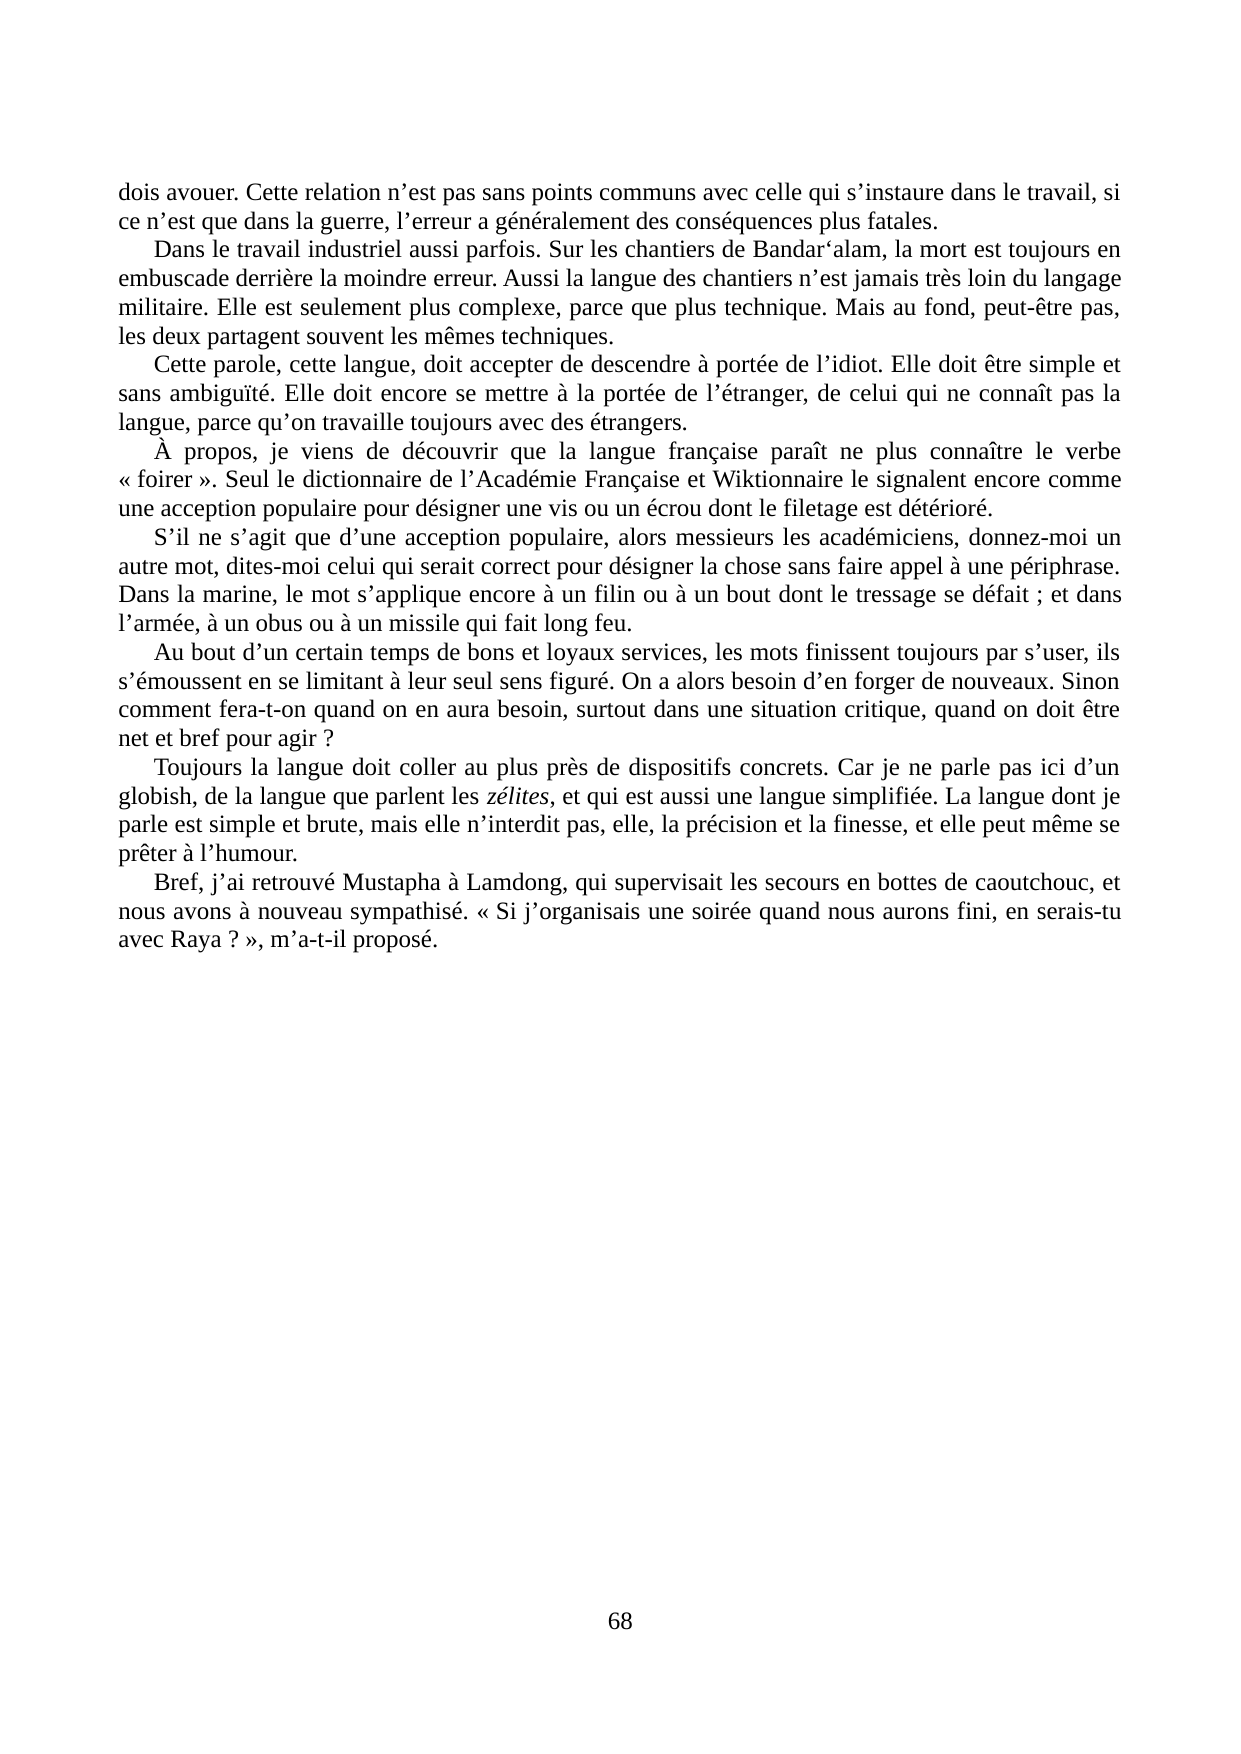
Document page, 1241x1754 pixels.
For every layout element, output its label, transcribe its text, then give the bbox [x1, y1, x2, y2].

text S’il ne s’agit que d’une acception populaire, alors messieurs les académiciens, donnez-moi un autre mot, dites-moi celui qui serait correct pour désigner la chose sans faire appel à une périphrase. Dans la marine, le mot s’applique encore à un filin ou à un bout dont le tressage se défait ; et dans l’armée, à un obus ou à un missile qui fait long feu. [118, 522, 1122, 637]
text Toujours la langue doit coller au plus près de dispositifs concrets. Car je ne parle pas ici d’un globish, de la langue que parlent les zélites, et qui est aussi une langue simplifiée. La langue dont je parle est simple et brute, mais elle n’interdit pas, elle, la précision et la finesse, et elle peut même se prêter à l’humour. [118, 752, 1122, 867]
text Dans le travail industriel aussi parfois. Sur les chantiers de Bandar‘alam, la mort est toujours en embuscade derrière la moindre erreur. Aussi la langue des chantiers n’est jamais très loin du langage militaire. Elle est seulement plus complexe, parce que plus technique. Mais au fond, peut-être pas, les deux partagent souvent les mêmes techniques. [118, 234, 1122, 349]
text dois avouer. Cette relation n’est pas sans points communs avec celle qui s’instaure dans le travail, si ce n’est que dans la guerre, l’erreur a généralement des conséquences plus fatales. [118, 177, 1122, 234]
text Au bout d’un certain temps de bons et loyaux services, les mots finissent toujours par s’user, ils s’émoussent en se limitant à leur seul sens figuré. On a alors besoin d’en forger de nouveaux. Sinon comment fera-t-on quand on en aura besoin, surtout dans une situation critique, quand on doit être net et bref pour agir ? [118, 637, 1122, 752]
text À propos, je viens de découvrir que la langue française paraît ne plus connaître le verbe « foirer ». Seul le dictionnaire de l’Académie Française et Wiktionnaire le signalent encore comme une acception populaire pour désigner une vis ou un écrou dont le filetage est détérioré. [118, 436, 1122, 522]
text Cette parole, cette langue, doit accepter de descendre à portée de l’idiot. Elle doit être simple et sans ambiguïté. Elle doit encore se mettre à la portée de l’étranger, de celui qui ne connaît pas la langue, parce qu’on travaille toujours avec des étrangers. [118, 349, 1122, 436]
text Bref, j’ai retrouvé Mustapha à Lamdong, qui supervisait les secours en bottes de caoutchouc, et nous avons à nouveau sympathisé. « Si j’organisais une soirée quand nous aurons fini, en serais-tu avec Raya ? », m’a-t-il proposé. [118, 867, 1122, 953]
